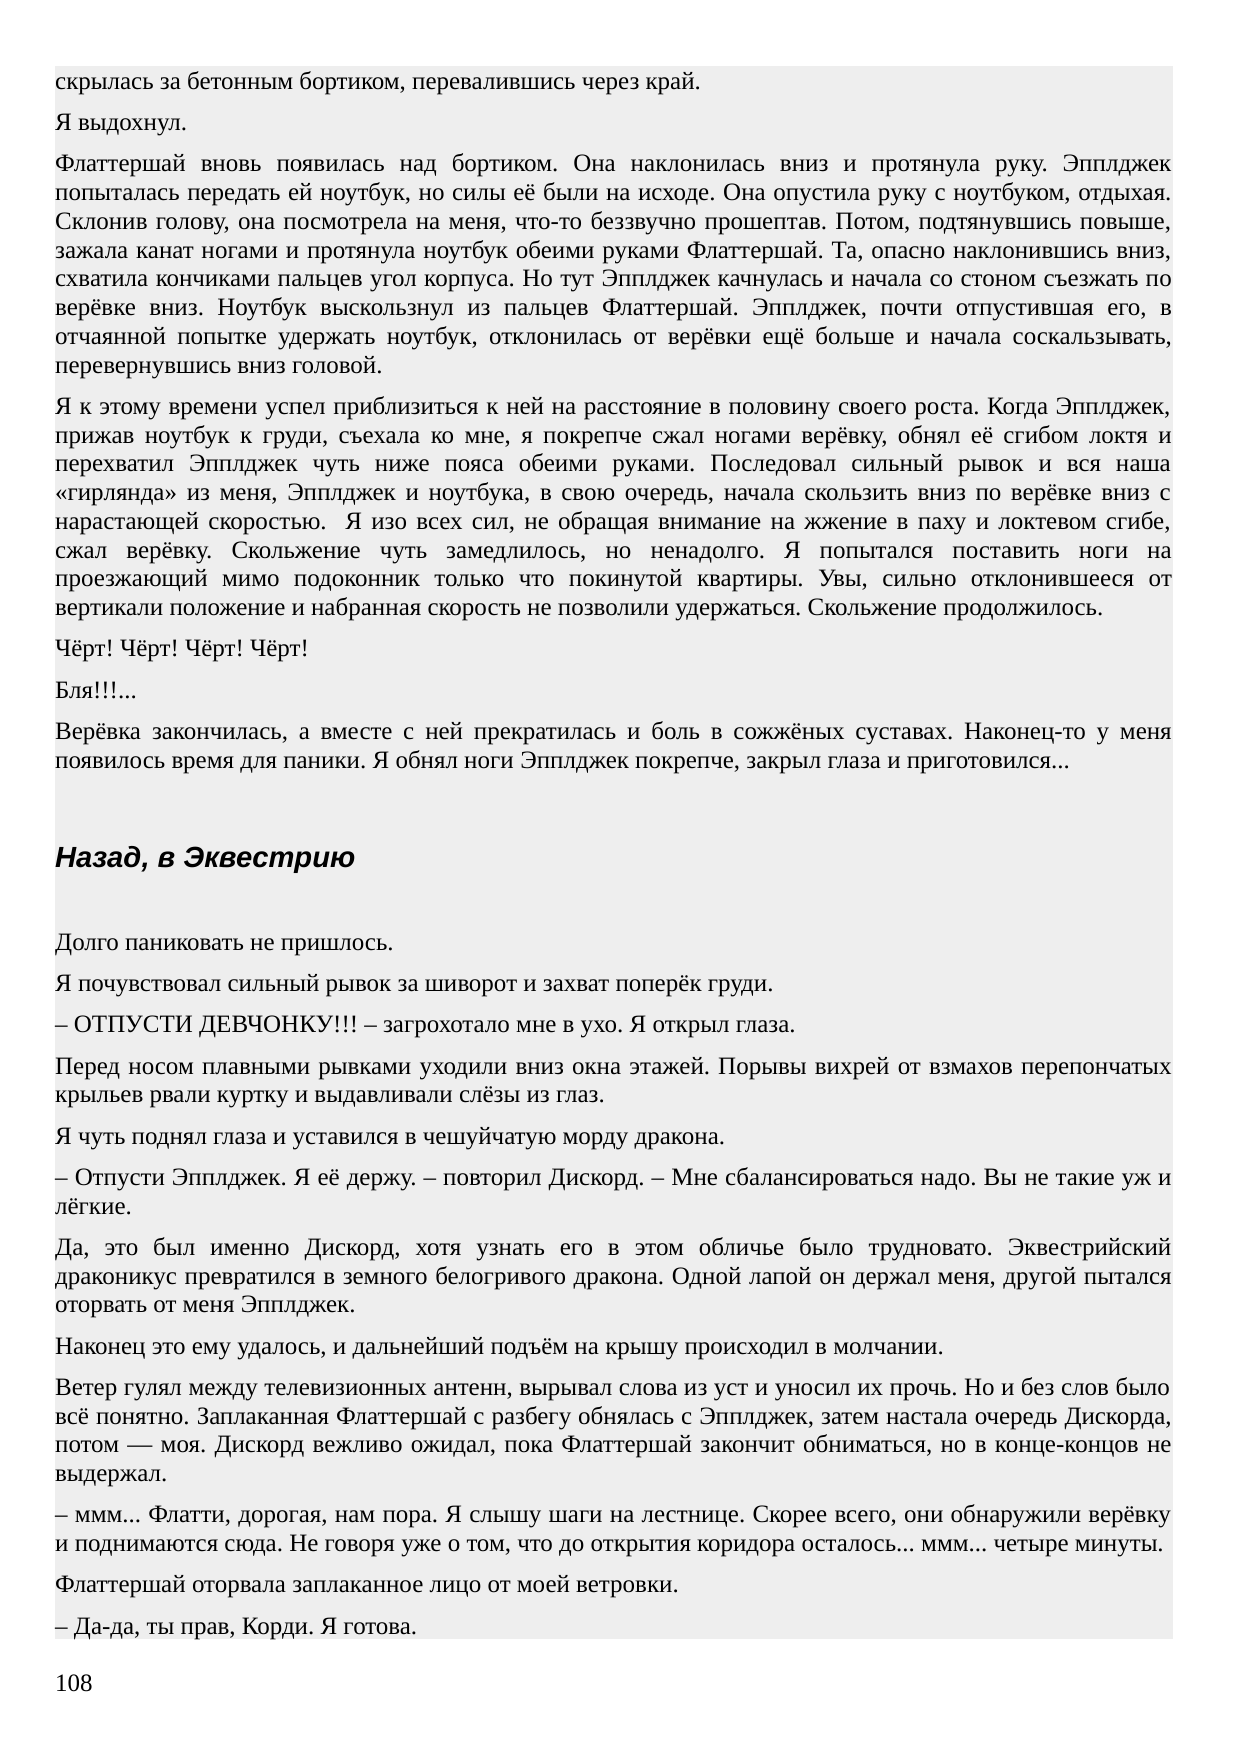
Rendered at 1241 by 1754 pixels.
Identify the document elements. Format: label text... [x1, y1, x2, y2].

text – Отпусти Эпплджек. Я её держу. – повторил Дискорд. – Мне сбалансироваться надо. Вы не такие уж и лёгкие. [55, 1162, 1173, 1219]
text Да, это был именно Дискорд, хотя узнать его в этом обличье было трудновато. Эквестрийский драконикус превратился в земного белогривого дракона. Одной лапой он держал меня, другой пытался оторвать от меня Эпплджек. [55, 1232, 1173, 1318]
text Я выдохнул. [55, 107, 1173, 136]
text Наконец это ему удалось, и дальнейший подъём на крышу происходил в молчании. [55, 1331, 1173, 1359]
text Флаттершай оторвала заплаканное лицо от моей ветровки. [55, 1569, 1173, 1598]
text Чёрт! Чёрт! Чёрт! Чёрт! [55, 633, 1173, 662]
text Я к этому времени успел приблизиться к ней на расстояние в половину своего роста. Когда Эпплджек, прижав ноутбук к груди, съехала ко мне, я покрепче сжал ногами верёвку, обнял её сгибом локтя и перехватил Эпплджек чуть ниже пояса обеими руками. Последовал сильный рывок и вся наша «гирлянда» из меня, Эпплджек и ноутбука, в свою очередь, начала скользить вниз по верёвке вниз с нарастающей скоростью. Я изо всех сил, не обращая внимание на жжение в паху и локтевом сгибе, сжал верёвку. Скольжение чуть замедлилось, но ненадолго. Я попытался поставить ноги на проезжающий мимо подоконник только что покинутой квартиры. Увы, сильно отклонившееся от вертикали положение и набранная скорость не позволили удержаться. Скольжение продолжилось. [55, 391, 1173, 621]
text Долго паниковать не пришлось. [55, 927, 1173, 956]
text – ммм... Флатти, дорогая, нам пора. Я слышу шаги на лестнице. Скорее всего, они обнаружили верёвку и поднимаются сюда. Не говоря уже о том, что до открытия коридора осталось... ммм... четыре минуты. [55, 1499, 1173, 1557]
text – Да-да, ты прав, Корди. Я готова. [55, 1611, 1173, 1639]
subtitle Назад, в Эквестрию [55, 840, 1173, 873]
text Я чуть поднял глаза и уставился в чешуйчатую морду дракона. [55, 1121, 1173, 1149]
text Ветер гулял между телевизионных антенн, вырывал слова из уст и уносил их прочь. Но и без слов было всё понятно. Заплаканная Флаттершай с разбегу обнялась с Эпплджек, затем настала очередь Дискорда, потом — моя. Дискорд вежливо ожидал, пока Флаттершай закончит обниматься, но в конце-концов не выдержал. [55, 1372, 1173, 1487]
text Бля!!!... [55, 675, 1173, 703]
text скрылась за бетонным бортиком, перевалившись через край. [55, 66, 1173, 95]
text Верёвка закончилась, а вместе с ней прекратилась и боль в сожжёных суставах. Наконец-то у меня появилось время для паники. Я обнял ноги Эпплджек покрепче, закрыл глаза и приготовился... [55, 716, 1173, 773]
text Перед носом плавными рывками уходили вниз окна этажей. Порывы вихрей от взмахов перепончатых крыльев рвали куртку и выдавливали слёзы из глаз. [55, 1051, 1173, 1108]
text – ОТПУСТИ ДЕВЧОНКУ!!! – загрохотало мне в ухо. Я открыл глаза. [55, 1009, 1173, 1038]
text Я почувствовал сильный рывок за шиворот и захват поперёк груди. [55, 968, 1173, 997]
text Флаттершай вновь появилась над бортиком. Она наклонилась вниз и протянула руку. Эпплджек попыталась передать ей ноутбук, но силы её были на исходе. Она опустила руку с ноутбуком, отдыхая. Склонив голову, она посмотрела на меня, что-то беззвучно прошептав. Потом, подтянувшись повыше, зажала канат ногами и протянула ноутбук обеими руками Флаттершай. Та, опасно наклонившись вниз, схватила кончиками пальцев угол корпуса. Но тут Эпплджек качнулась и начала со стоном съезжать по верёвке вниз. Ноутбук выскользнул из пальцев Флаттершай. Эпплджек, почти отпустившая его, в отчаянной попытке удержать ноутбук, отклонилась от верёвки ещё больше и начала соскальзывать, перевернувшись вниз головой. [55, 148, 1173, 378]
